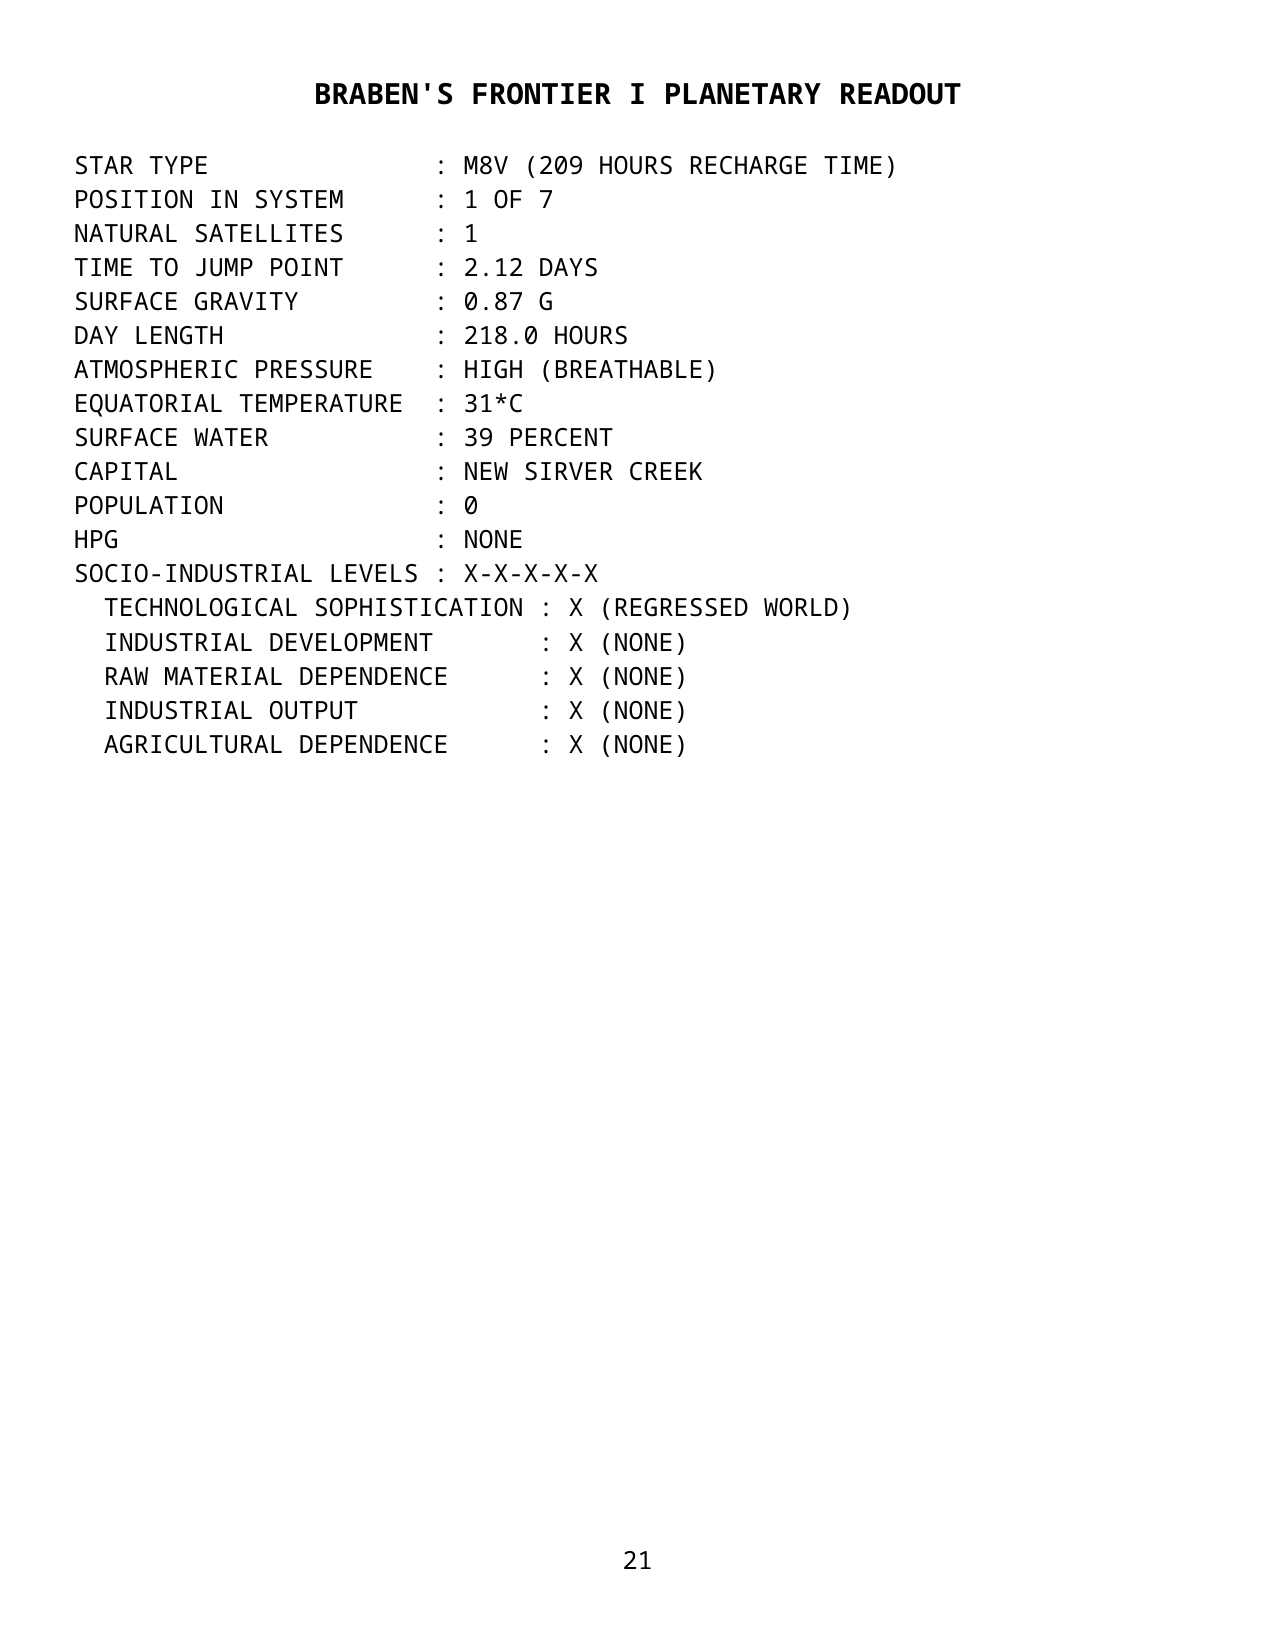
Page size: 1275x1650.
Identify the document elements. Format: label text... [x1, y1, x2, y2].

text ATMOSPHERIC PRESSURE : HIGH (BREATHABLE) [73, 352, 1201, 386]
text RAW MATERIAL DEPENDENCE : X (NONE) [73, 658, 1201, 692]
text NATURAL SATELLITES : 1 [73, 215, 1201, 249]
text HPG : NONE [73, 522, 1201, 556]
text TECHNOLOGICAL SOPHISTICATION : X (REGRESSED WORLD) [73, 590, 1201, 624]
text SURFACE GRAVITY : 0.87 G [73, 283, 1201, 318]
text STAR TYPE : M8V (209 HOURS RECHARGE TIME) POSITION IN SYSTEM : 1 OF 7 [73, 147, 1201, 215]
text SOCIO-INDUSTRIAL LEVELS : X-X-X-X-X [73, 556, 1201, 590]
text INDUSTRIAL DEVELOPMENT : X (NONE) [73, 624, 1201, 658]
subtitle BRABEN'S FRONTIER I PLANETARY READOUT [73, 73, 1201, 113]
text AGRICULTURAL DEPENDENCE : X (NONE) [73, 726, 1201, 760]
text CAPITAL : NEW SIRVER CREEK [73, 454, 1201, 488]
text INDUSTRIAL OUTPUT : X (NONE) [73, 692, 1201, 726]
text TIME TO JUMP POINT : 2.12 DAYS [73, 249, 1201, 283]
text SURFACE WATER : 39 PERCENT [73, 420, 1201, 454]
text POPULATION : 0 [73, 488, 1201, 522]
text EQUATORIAL TEMPERATURE : 31*C [73, 386, 1201, 420]
text DAY LENGTH : 218.0 HOURS [73, 318, 1201, 352]
